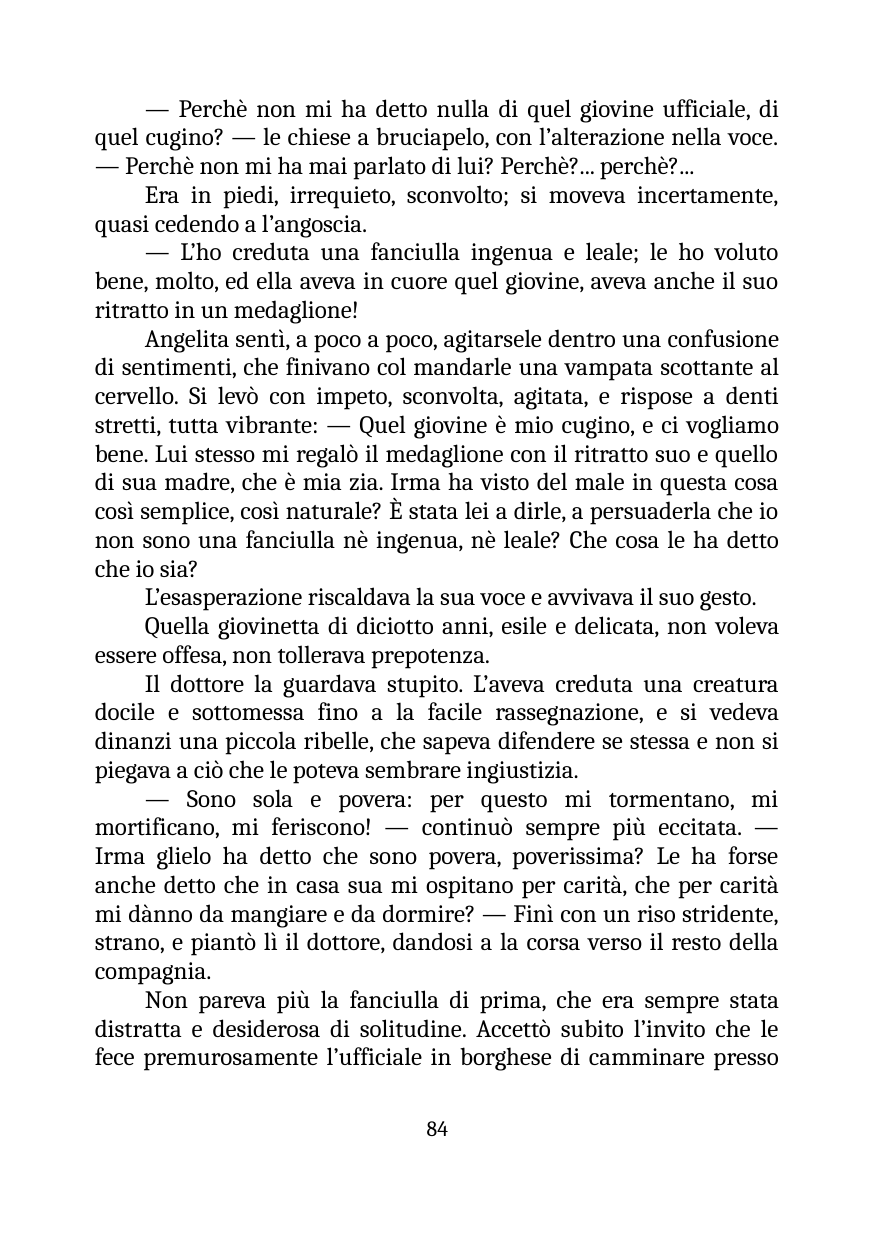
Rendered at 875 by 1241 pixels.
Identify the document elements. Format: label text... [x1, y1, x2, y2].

text — Perchè non mi ha detto nulla di quel giovine ufficiale, di quel cugino? — le chiese a bruciapelo, con l’alterazione nella voce. — Perchè non mi ha mai parlato di lui? Perchè?... perchè?... [94, 94, 779, 181]
text — Sono sola e povera: per questo mi tormentano, mi mortificano, mi feriscono! — continuò sempre più eccitata. — Irma glielo ha detto che sono povera, poverissima? Le ha forse anche detto che in casa sua mi ospitano per carità, che per carità mi dànno da mangiare e da dormire? — Finì con un riso stridente, strano, e piantò lì il dottore, dandosi a la corsa verso il resto della compagnia. [94, 784, 779, 986]
text Non pareva più la fanciulla di prima, che era sempre stata distratta e desiderosa di solitudine. Accettò subito l’invito che le fece premurosamente l’ufficiale in borghese di camminare presso [94, 986, 779, 1072]
text Era in piedi, irrequieto, sconvolto; si moveva incertamente, quasi cedendo a l’angoscia. [94, 181, 779, 238]
text Angelita sentì, a poco a poco, agitarsele dentro una confusione di sentimenti, che finivano col mandarle una vampata scottante al cervello. Si levò con impeto, sconvolta, agitata, e rispose a denti stretti, tutta vibrante: — Quel giovine è mio cugino, e ci vogliamo bene. Lui stesso mi regalò il medaglione con il ritratto suo e quello di sua madre, che è mia zia. Irma ha visto del male in questa cosa così semplice, così naturale? È stata lei a dirle, a persuaderla che io non sono una fanciulla nè ingenua, nè leale? Che cosa le ha detto che io sia? [94, 324, 779, 583]
text — L’ho creduta una fanciulla ingenua e leale; le ho voluto bene, molto, ed ella aveva in cuore quel giovine, aveva anche il suo ritratto in un medaglione! [94, 238, 779, 324]
text L’esasperazione riscaldava la sua voce e avvivava il suo gesto. [94, 583, 779, 612]
text Quella giovinetta di diciotto anni, esile e delicata, non voleva essere offesa, non tollerava prepotenza. [94, 612, 779, 669]
text Il dottore la guardava stupito. L’aveva creduta una creatura docile e sottomessa fino a la facile rassegnazione, e si vedeva dinanzi una piccola ribelle, che sapeva difendere se stessa e non si piegava a ciò che le poteva sembrare ingiustizia. [94, 669, 779, 784]
